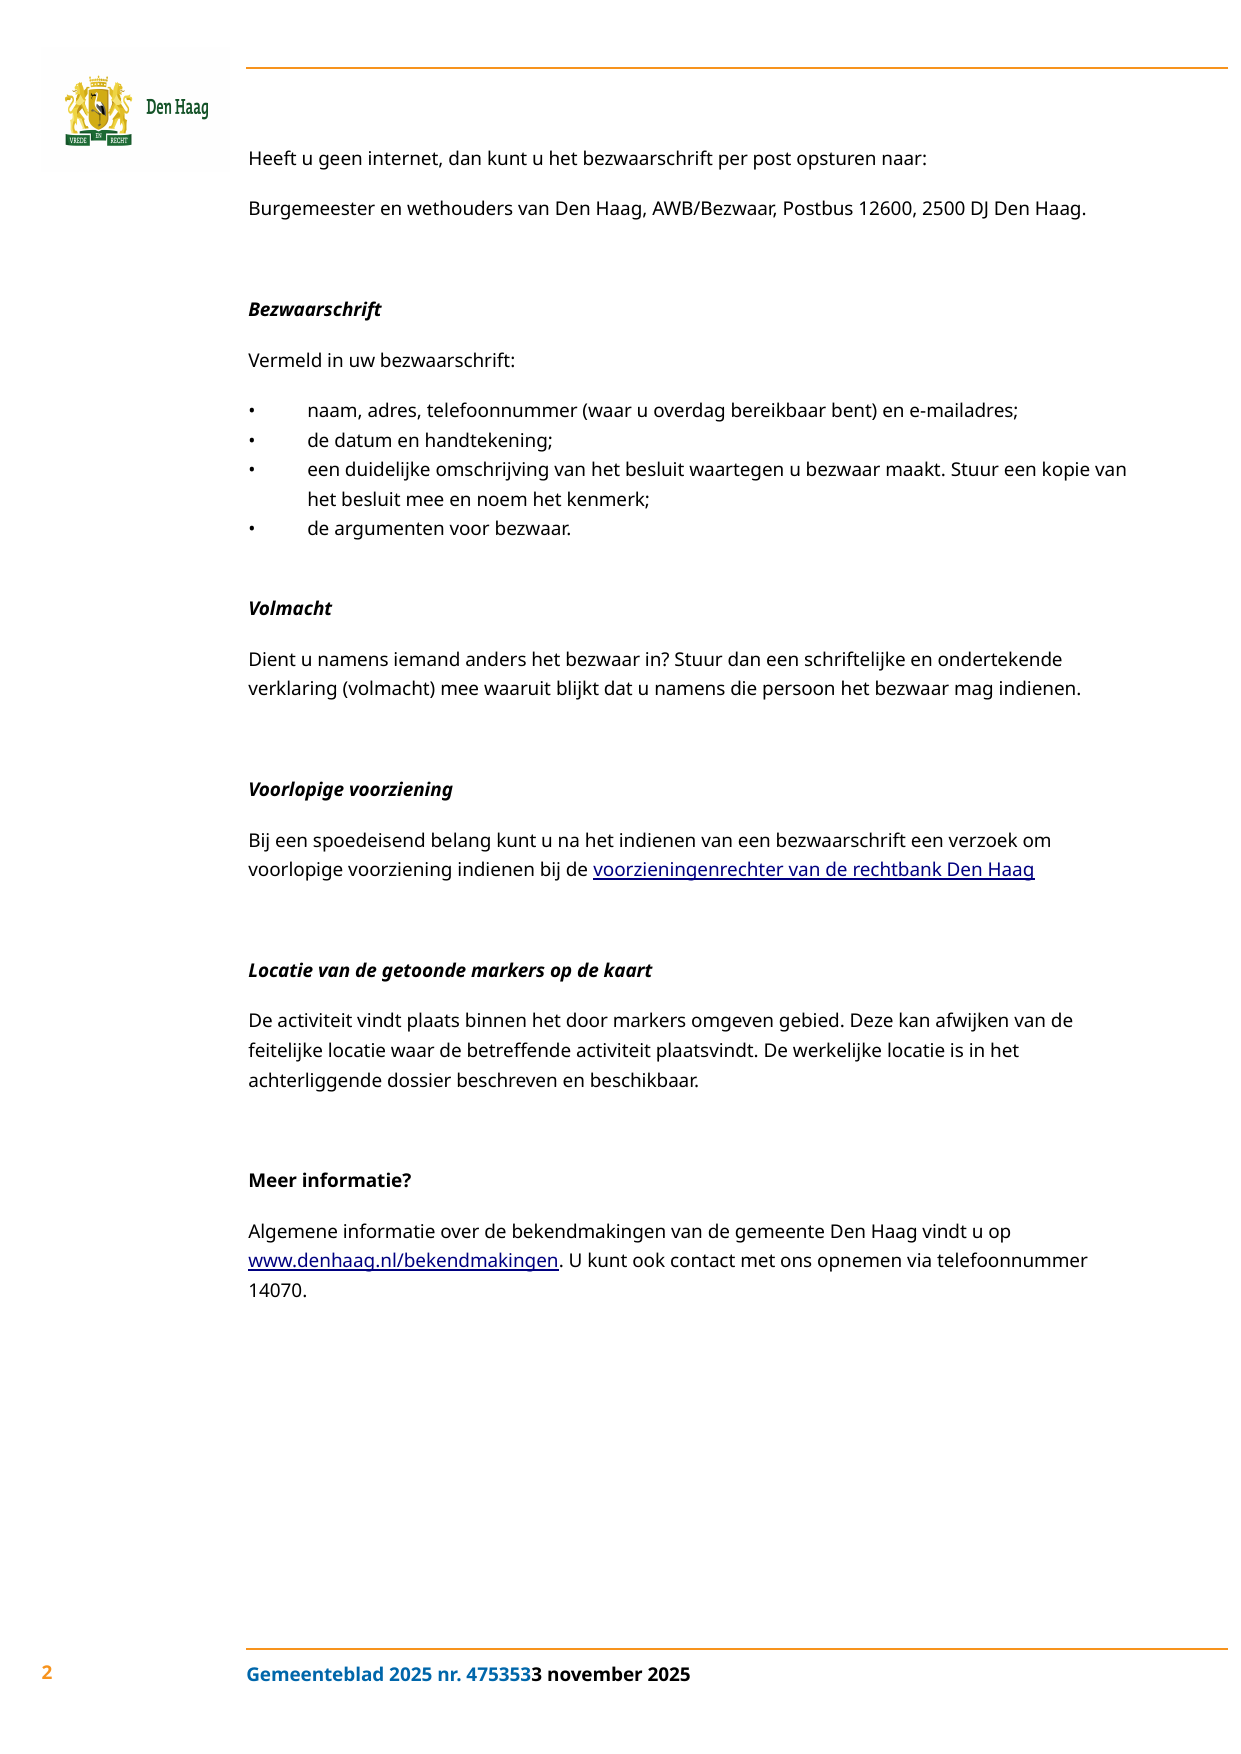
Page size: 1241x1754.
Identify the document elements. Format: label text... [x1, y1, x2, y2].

text Burgemeester en wethouders van Den Haag, AWB/Bezwaar, Postbus 12600, 2500 DJ Den Haag. [248, 196, 1152, 221]
text Heeft u geen internet, dan kunt u het bezwaarschrift per post opsturen naar: [248, 145, 1152, 171]
text Algemene informatie over de bekendmakingen van de gemeente Den Haag vindt u op www.denhaag.nl/bekendmakingen. U kunt ook contact met ons opnemen via telefoonnummer 14070. [248, 1218, 1152, 1303]
list naam, adres, telefoonnummer (waar u overdag bereikbaar bent) en e-mailadres; [248, 397, 1152, 423]
list de argumenten voor bezwaar. [248, 516, 1152, 541]
picture [41, 47, 231, 172]
text Vermeld in uw bezwaarschrift: [248, 347, 1152, 373]
list een duidelijke omschrijving van het besluit waartegen u bezwaar maakt. Stuur een kopie van het besluit mee en noem het kenmerk; [248, 456, 1152, 512]
text Voorlopige voorziening [248, 776, 1152, 802]
list de datum en handtekening; [248, 427, 1152, 453]
text Bij een spoedeisend belang kunt u na het indienen van een bezwaarschrift een verzoek om voorlopige voorziening indienen bij de voorzieningenrechter van de rechtbank Den Haag [248, 827, 1152, 882]
text Dient u namens iemand anders het bezwaar in? Stuur dan een schriftelijke en ondertekende verklaring (volmacht) mee waaruit blijkt dat u namens die persoon het bezwaar mag indienen. [248, 646, 1152, 701]
text Bezwaarschrift [248, 296, 1152, 322]
text De activiteit vindt plaats binnen het door markers omgeven gebied. Deze kan afwijken van de feitelijke locatie waar de betreffende activiteit plaatsvindt. De werkelijke locatie is in het achterliggende dossier beschreven en beschikbaar. [248, 1008, 1152, 1093]
text Locatie van de getoonde markers op de kaart [248, 957, 1152, 983]
text Volmacht [248, 596, 1152, 621]
text Meer informatie? [248, 1168, 1152, 1193]
